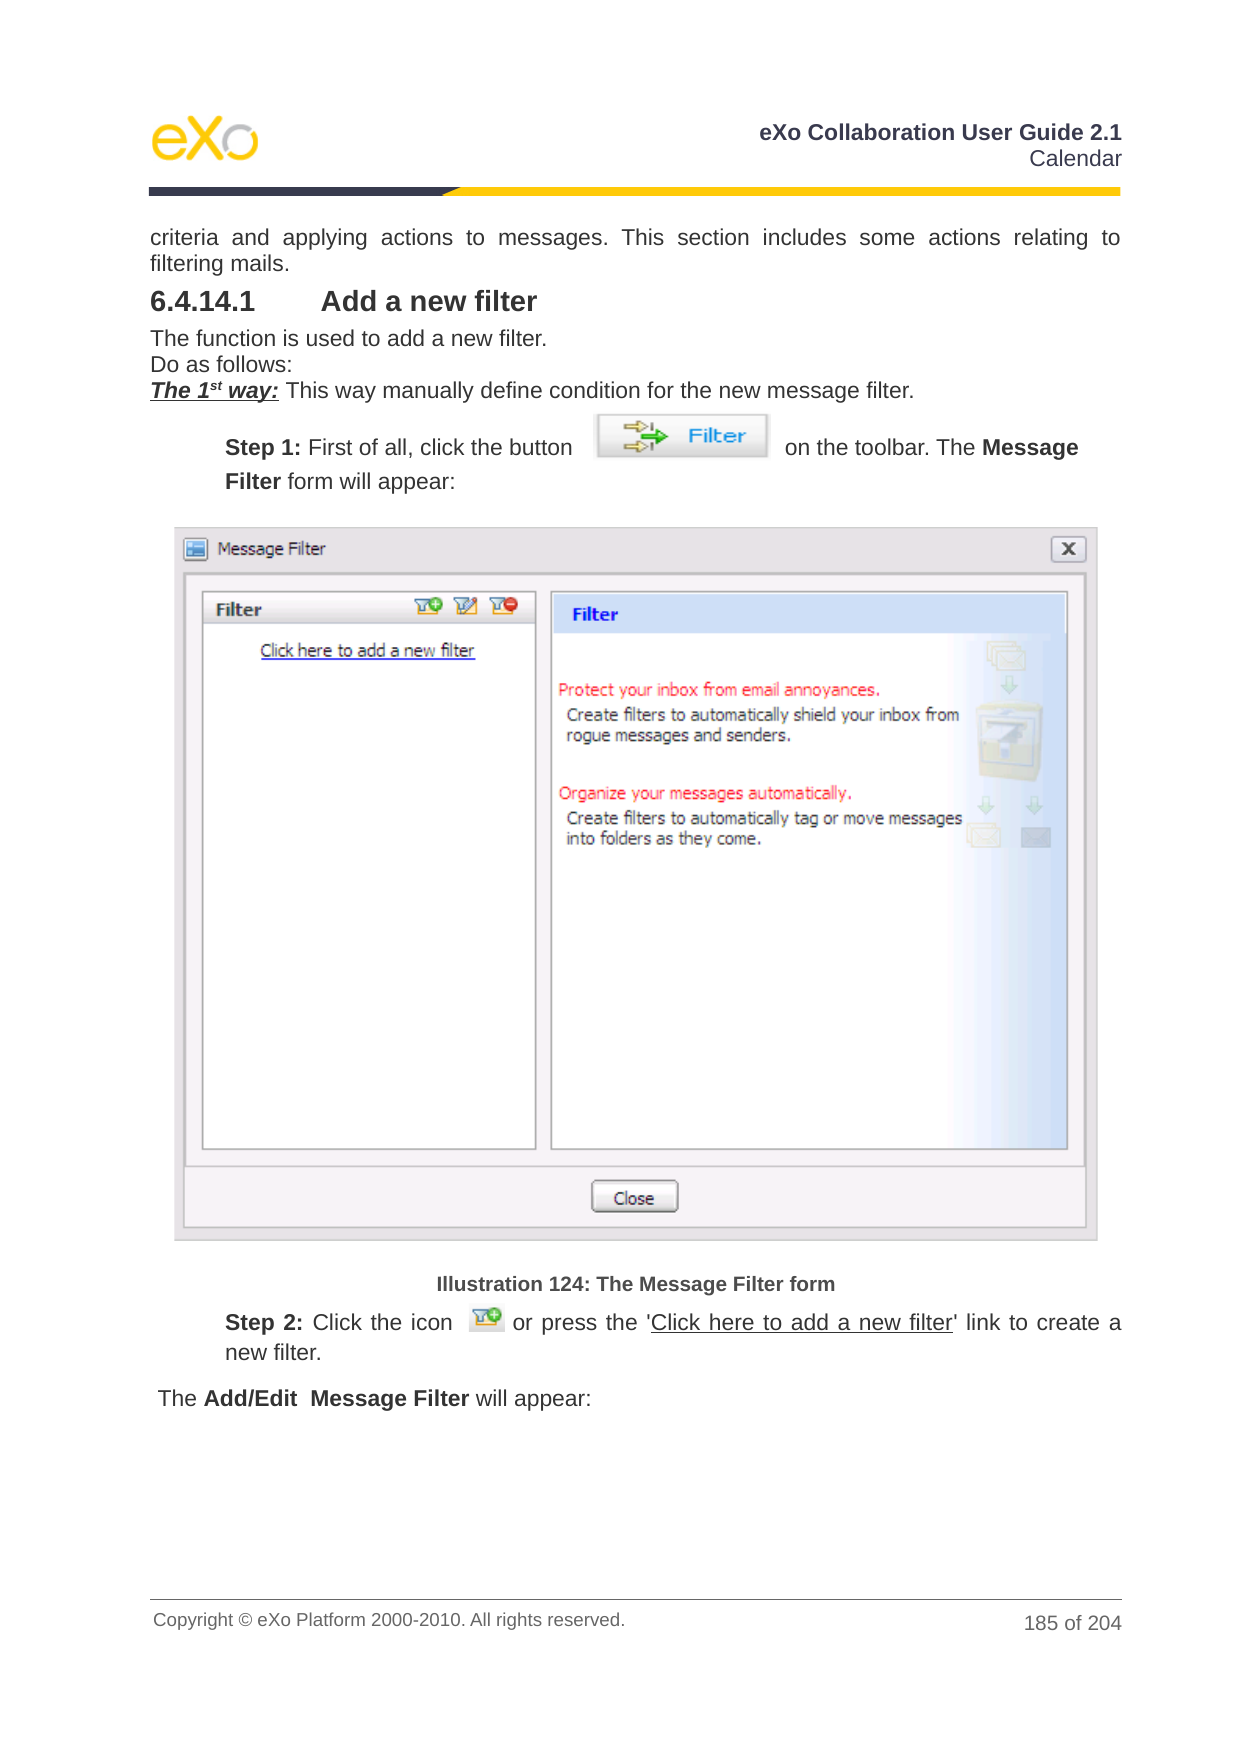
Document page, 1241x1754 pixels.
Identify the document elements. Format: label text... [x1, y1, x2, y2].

picture [593, 411, 771, 461]
text Do as follows: [150, 351, 1122, 377]
picture [468, 1303, 505, 1332]
picture [148, 187, 1121, 196]
picture [174, 527, 1098, 1241]
text criteria and applying actions to messages. This section includes some actions relating to filtering mails. [150, 223, 1122, 276]
list The Add/Edit Message Filter will appear: [114, 1385, 1122, 1411]
list Step 1: First of all, click the button on the toolbar. The Message Filter form will appear: [187, 404, 1122, 494]
text The 1st way: This way manually define condition for the new message filter. [150, 377, 1122, 404]
picture [152, 115, 259, 161]
list Step 2: Click the icon or press the 'Click here to add a new filter' link to create a new filter. [172, 520, 1122, 1365]
subtitle Add a new filter [150, 284, 1122, 317]
text The function is used to add a new filter. [150, 325, 1122, 351]
list Illustration 124: The Message Filter form [172, 1241, 1100, 1296]
